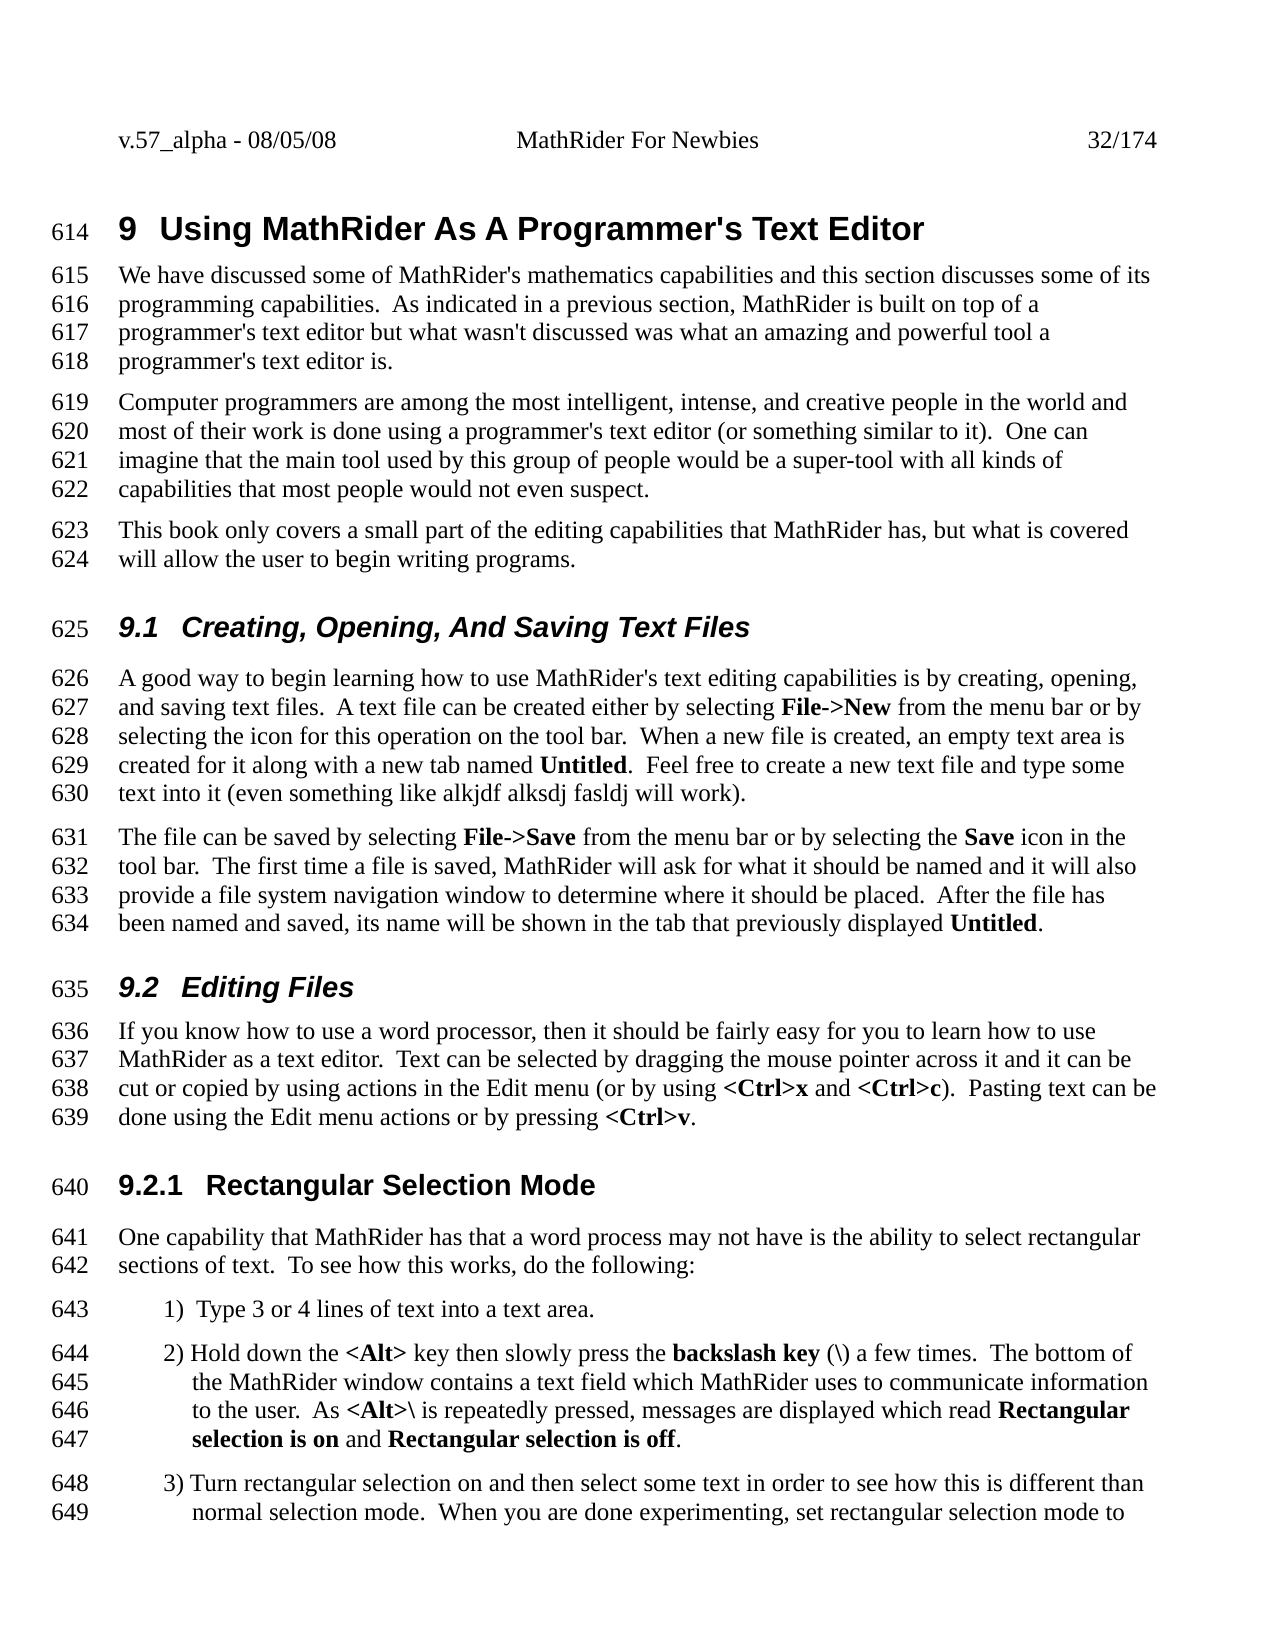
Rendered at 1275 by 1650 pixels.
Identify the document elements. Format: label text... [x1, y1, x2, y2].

text Computer programmers are among the most intelligent, intense, and creative people in the world and most of their work is done using a programmer's text editor (or something similar to it). One can imagine that the main tool used by this group of people would be a super-tool with all kinds of capabilities that most people would not even suspect. [118, 387, 1157, 502]
text A good way to begin learning how to use MathRider's text editing capabilities is by creating, opening, and saving text files. A text file can be created either by selecting File->New from the menu bar or by selecting the icon for this operation on the tool bar. When a new file is created, an empty text area is created for it along with a new tab named Untitled. Feel free to create a new text file and type some text into it (even something like alkjdf alksdj fasldj will work). [118, 663, 1157, 807]
text This book only covers a small part of the editing capabilities that MathRider has, but what is covered will allow the user to begin writing programs. [118, 515, 1157, 572]
subtitle Editing Files [118, 970, 1157, 1003]
text We have discussed some of MathRider's mathematics capabilities and this section discusses some of its programming capabilities. As indicated in a previous section, MathRider is built on top of a programmer's text editor but what wasn't discussed was what an amazing and powerful tool a programmer's text editor is. [118, 260, 1157, 375]
text The file can be saved by selecting File->Save from the menu bar or by selecting the Save icon in the tool bar. The first time a file is saved, MathRider will ask for what it should be named and it will also provide a file system navigation window to determine where it should be placed. After the file has been named and saved, its name will be shown in the tab that previously displayed Untitled. [118, 822, 1157, 937]
text One capability that MathRider has that a word process may not have is the ability to select rectangular sections of text. To see how this works, do the following: [118, 1222, 1157, 1279]
subtitle Rectangular Selection Mode [118, 1168, 1157, 1202]
subtitle Creating, Opening, And Saving Text Files [118, 610, 1157, 643]
subtitle Using MathRider As A Programmer's Text Editor [118, 209, 1157, 247]
text If you know how to use a word processor, then it should be fairly easy for you to learn how to use MathRider as a text editor. Text can be selected by dragging the mouse pointer across it and it can be cut or copied by using actions in the Edit menu (or by using <Ctrl>x and <Ctrl>c). Pasting text can be done using the Edit menu actions or by pressing <Ctrl>v. [118, 1016, 1157, 1131]
text 1) Type 3 or 4 lines of text into a text area. [163, 1294, 1157, 1323]
text 3) Turn rectangular selection on and then select some text in order to see how this is different than normal selection mode. When you are done experimenting, set rectangular selection mode to [163, 1468, 1157, 1526]
text 2) Hold down the <Alt> key then slowly press the backslash key (\) a few times. The bottom of the MathRider window contains a text field which MathRider uses to communicate information to the user. As <Alt>\ is repeatedly pressed, messages are displayed which read Rectangular selection is on and Rectangular selection is off. [163, 1338, 1157, 1453]
